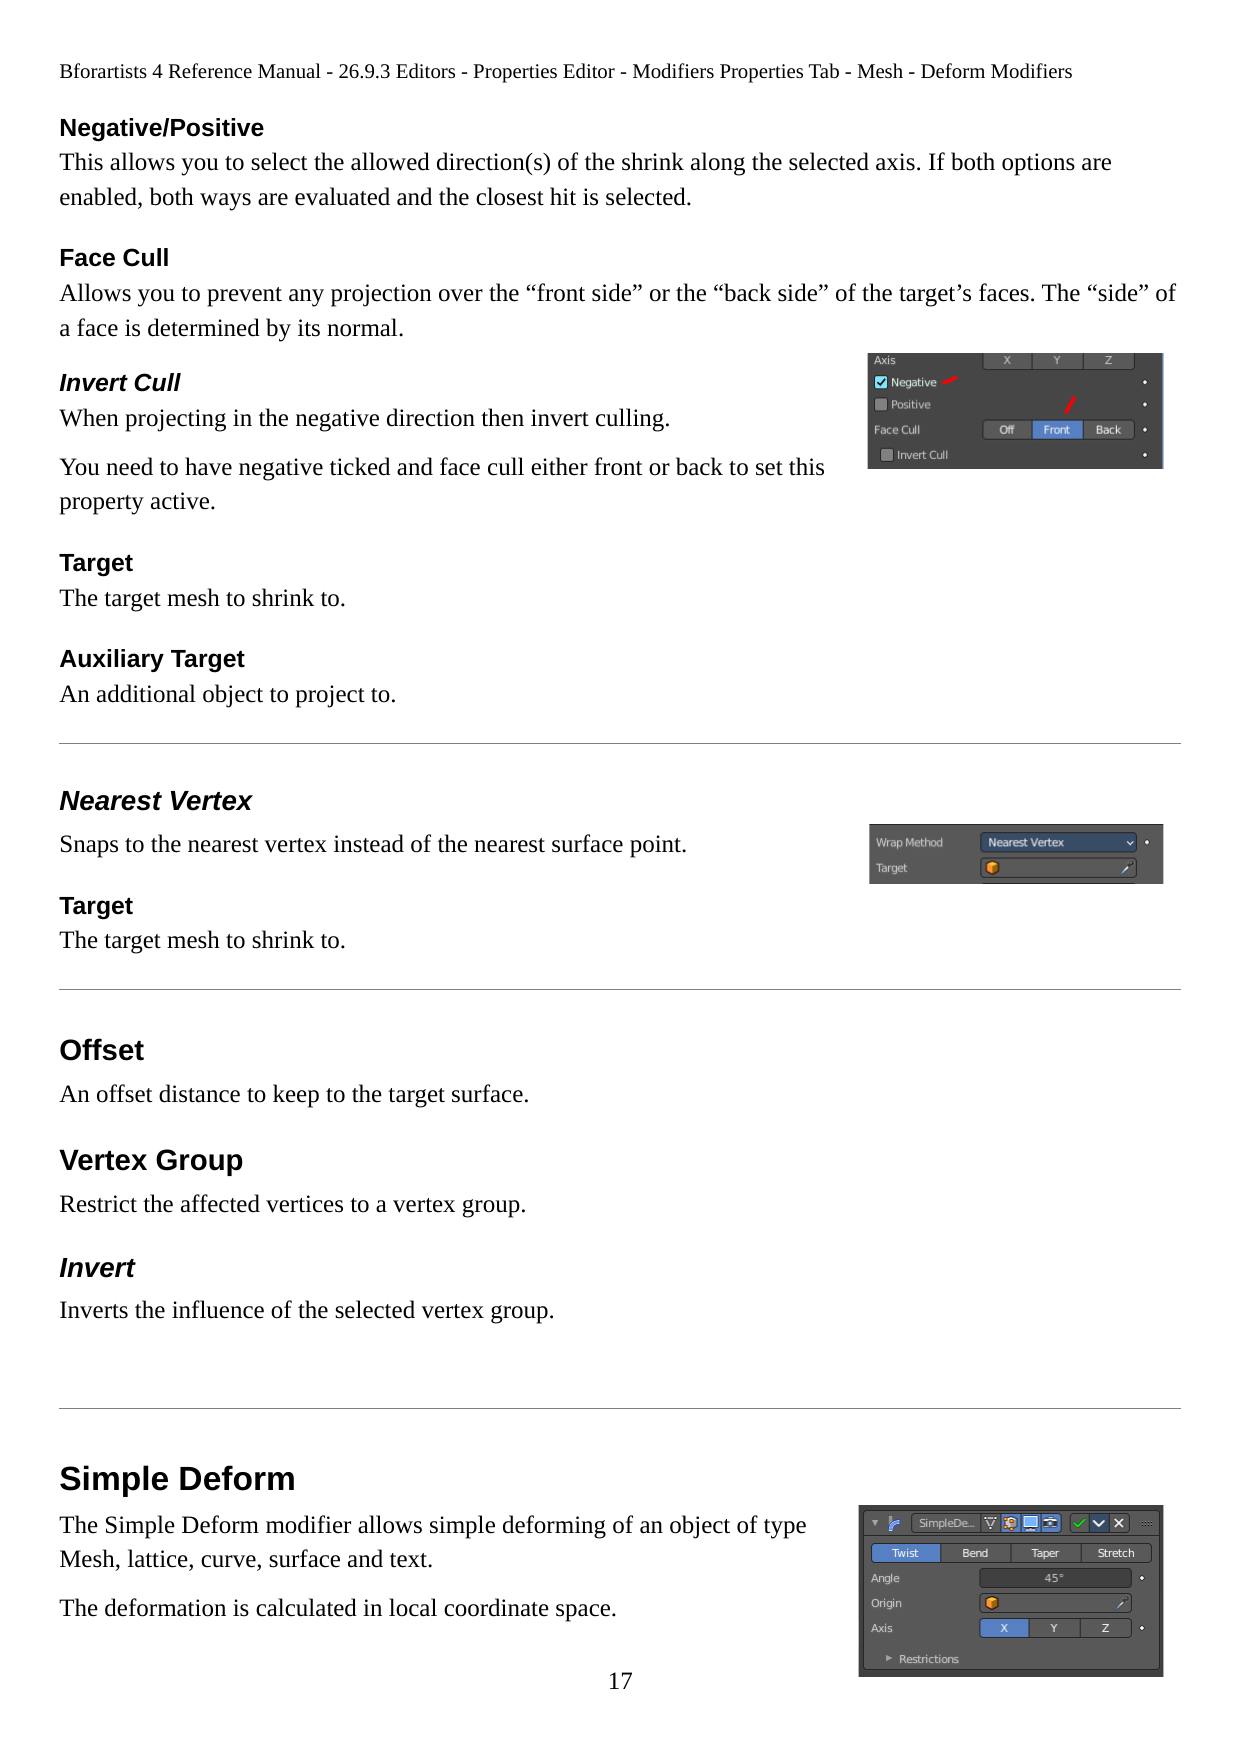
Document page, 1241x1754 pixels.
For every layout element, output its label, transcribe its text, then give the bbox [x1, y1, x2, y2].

subtitle Target [59, 891, 1181, 919]
text Allows you to prevent any projection over the “front side” or the “back side” of the target’s faces. The “side” of a face is determined by its normal. [59, 278, 1181, 341]
subtitle Target [59, 548, 1181, 576]
subtitle Nearest Vertex [59, 785, 1181, 817]
text Inverts the influence of the selected vertex group. [59, 1295, 1181, 1324]
text The deformation is calculated in local coordinate space. [59, 1593, 858, 1622]
text An offset distance to keep to the target surface. [59, 1079, 1181, 1108]
text Snaps to the nearest vertex instead of the nearest surface point. [59, 829, 869, 858]
subtitle Invert Cull [59, 368, 867, 397]
text Restrict the affected vertices to a vertex group. [59, 1189, 1181, 1218]
subtitle Offset [59, 1033, 1181, 1067]
subtitle Auxiliary Target [59, 644, 1181, 673]
text The Simple Deform modifier allows simple deforming of an object of type Mesh, lattice, curve, surface and text. [59, 1510, 858, 1573]
subtitle Face Cull [59, 243, 1181, 272]
picture [867, 353, 1164, 469]
text When projecting in the negative direction then invert culling. [59, 403, 867, 432]
subtitle [1164, 368, 1181, 397]
text You need to have negative ticked and face cull either front or back to set this property active. [59, 452, 1181, 515]
subtitle Invert [59, 1251, 1181, 1283]
text An additional object to project to. [59, 679, 1181, 708]
text This allows you to select the allowed direction(s) of the shrink along the selected axis. If both options are enabled, both ways are evaluated and the closest hit is selected. [59, 147, 1181, 211]
text The target mesh to shrink to. [59, 583, 1181, 611]
text The target mesh to shrink to. [59, 926, 1181, 954]
picture [858, 1505, 1164, 1677]
subtitle Vertex Group [59, 1143, 1181, 1177]
subtitle Negative/Positive [59, 113, 1181, 141]
subtitle Simple Deform [59, 1458, 1181, 1497]
picture [869, 824, 1164, 884]
